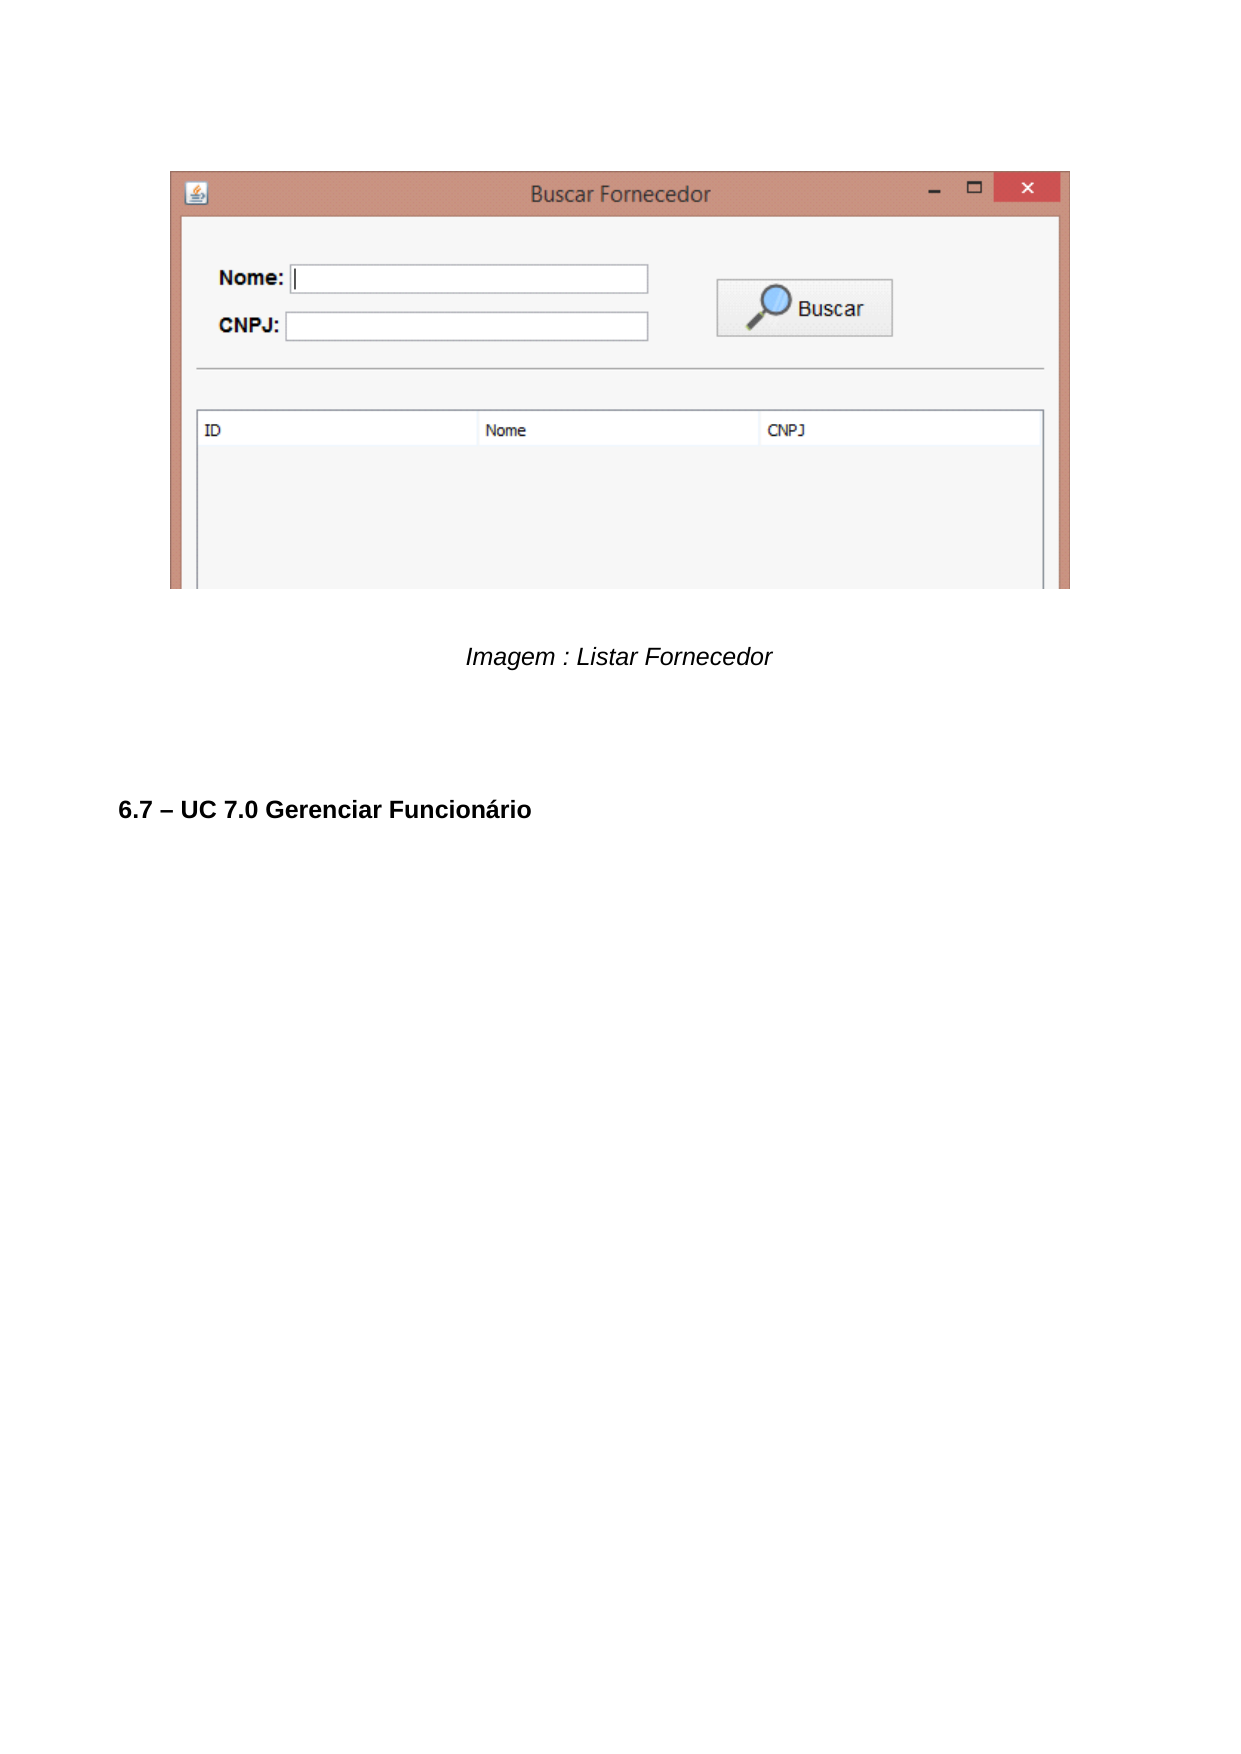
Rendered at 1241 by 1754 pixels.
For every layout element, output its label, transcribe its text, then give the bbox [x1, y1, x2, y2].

text Imagem : Listar Fornecedor [118, 613, 1122, 671]
text 6.7 – UC 7.0 Gerenciar Funcionário [118, 795, 1122, 824]
